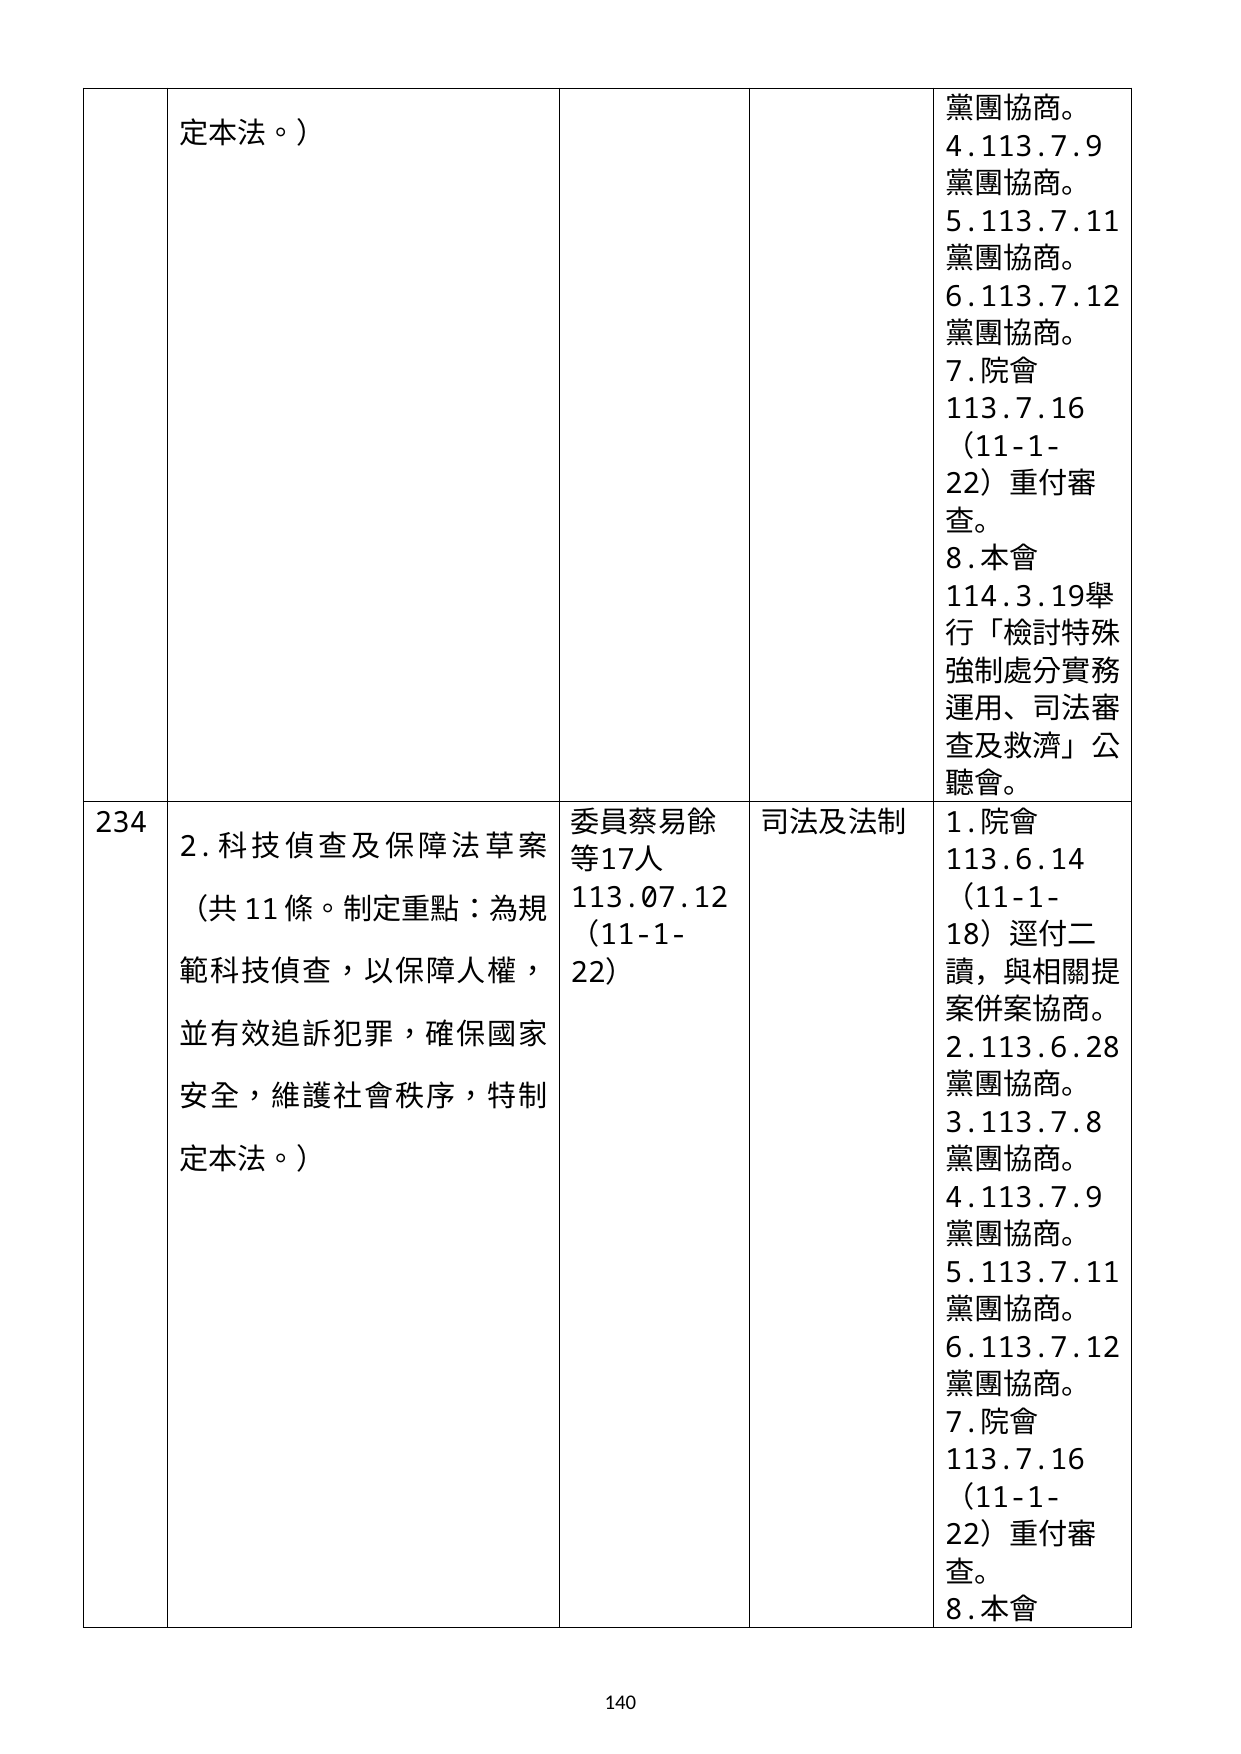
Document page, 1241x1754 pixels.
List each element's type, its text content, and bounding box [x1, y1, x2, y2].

table_cell 234 [84, 802, 167, 1627]
table_cell [750, 89, 933, 801]
table_cell 黨團協商。 4.113.7.9黨團協商。 5.113.7.11黨團協商。 6.113.7.12黨團協商。 7.院會113.7.16 （11-1-22）重付審查。 8.本會 114.3.19舉行「檢討特殊強制處分實務運用、司法審查及救濟」公聽會。 [934, 89, 1131, 801]
table_cell 司法及法制 [750, 802, 933, 1627]
table_cell [84, 89, 167, 801]
table_cell 委員蔡易餘 等17人 113.07.12 （11-1-22） [560, 802, 749, 1627]
table_cell [560, 89, 749, 801]
table_cell 2.科技偵查及保障法草案（共11條。制定重點：為規範科技偵查，以保障人權，並有效追訴犯罪，確保國家安全，維護社會秩序，特制定本法。） [168, 802, 559, 1627]
table_cell 定本法。） [168, 89, 559, 801]
table_cell 1.院會 113.6.14 （11-1-18）逕付二讀，與相關提案併案協商。 2.113.6.28黨團協商。 3.113.7.8黨團協商。 4.113.7.9黨團協商。 5.113.7.11黨團協商。 6.113.7.12黨團協商。 7.院會113.7.16 （11-1-22）重付審查。 8.本會 [934, 802, 1131, 1627]
